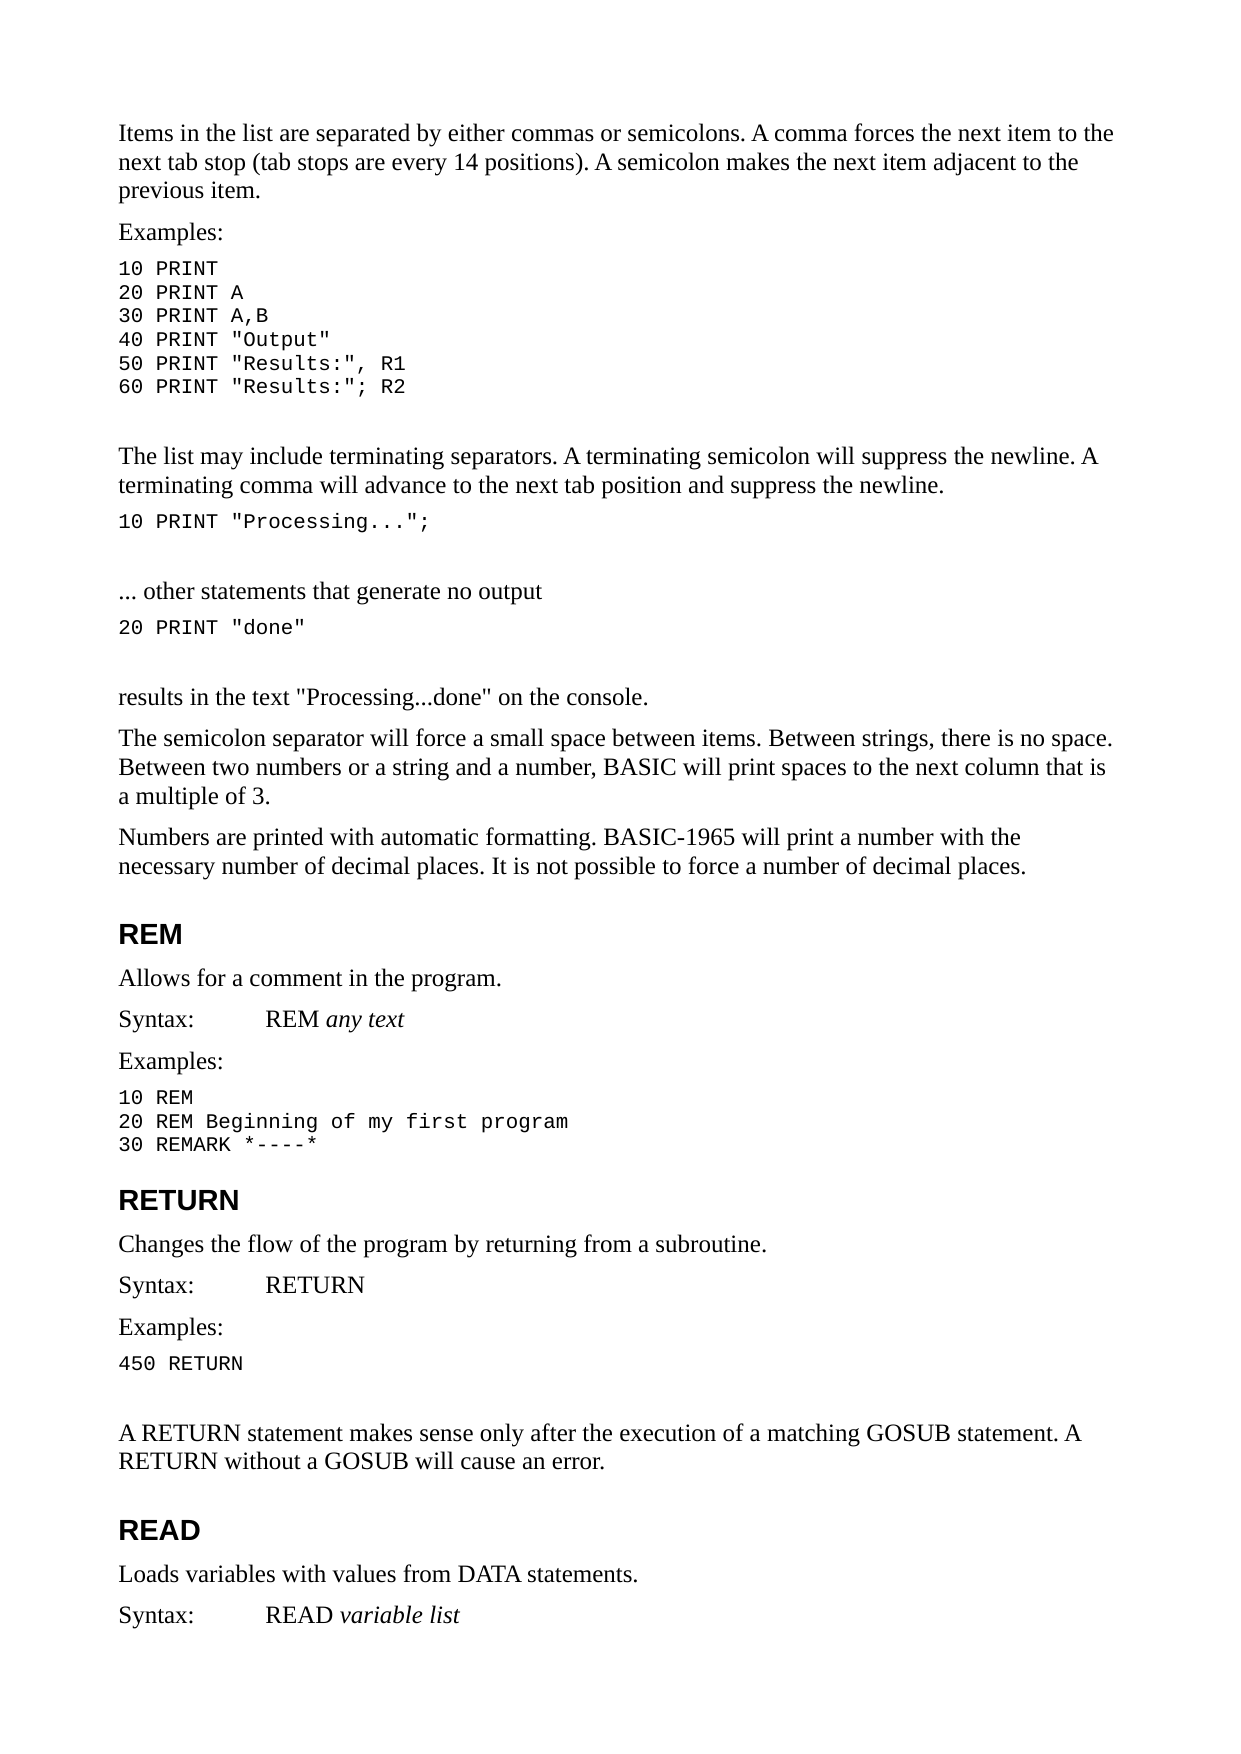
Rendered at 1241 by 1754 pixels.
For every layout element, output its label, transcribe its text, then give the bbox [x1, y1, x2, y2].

text Examples: [118, 217, 1122, 246]
text ... other statements that generate no output [118, 576, 1122, 605]
text The semicolon separator will force a small space between items. Between strings, there is no space. Between two numbers or a string and a number, BASIC will print spaces to the next column that is a multiple of 3. [118, 723, 1122, 810]
text results in the text "Processing...done" on the console. [118, 682, 1122, 711]
text Allows for a comment in the program. [118, 963, 1122, 992]
text 50 PRINT "Results:", R1 [118, 353, 1122, 376]
text Numbers are printed with automatic formatting. BASIC-1965 will print a number with the necessary number of decimal places. It is not possible to force a number of decimal places. [118, 822, 1122, 880]
text Changes the flow of the program by returning from a subroutine. [118, 1229, 1122, 1258]
text Syntax: RETURN [118, 1270, 1122, 1299]
text 40 PRINT "Output" [118, 329, 1122, 353]
text Items in the list are separated by either commas or semicolons. A comma forces the next item to the next tab stop (tab stops are every 14 positions). A semicolon makes the next item adjacent to the previous item. [118, 118, 1122, 204]
text 20 PRINT "done" [118, 617, 1122, 641]
text 10 PRINT "Processing..."; [118, 511, 1122, 535]
text Examples: [118, 1312, 1122, 1340]
text 10 PRINT [118, 258, 1122, 282]
text 20 PRINT A [118, 282, 1122, 305]
text 60 PRINT "Results:"; R2 [118, 376, 1122, 400]
text Examples: [118, 1046, 1122, 1074]
text 10 REM [118, 1087, 1122, 1111]
text 450 RETURN [118, 1353, 1122, 1376]
text Syntax: REM any text [118, 1004, 1122, 1033]
text Loads variables with values from DATA statements. [118, 1559, 1122, 1587]
text A RETURN statement makes sense only after the execution of a matching GOSUB statement. A RETURN without a GOSUB will cause an error. [118, 1418, 1122, 1475]
subtitle RETURN [118, 1183, 1122, 1217]
text Syntax: READ variable list [118, 1600, 1122, 1629]
subtitle READ [118, 1513, 1122, 1546]
subtitle REM [118, 917, 1122, 951]
text 30 REMARK *----* [118, 1134, 1122, 1158]
text 20 REM Beginning of my first program [118, 1111, 1122, 1134]
text 30 PRINT A,B [118, 305, 1122, 329]
text The list may include terminating separators. A terminating semicolon will suppress the newline. A terminating comma will advance to the next tab position and suppress the newline. [118, 441, 1122, 499]
